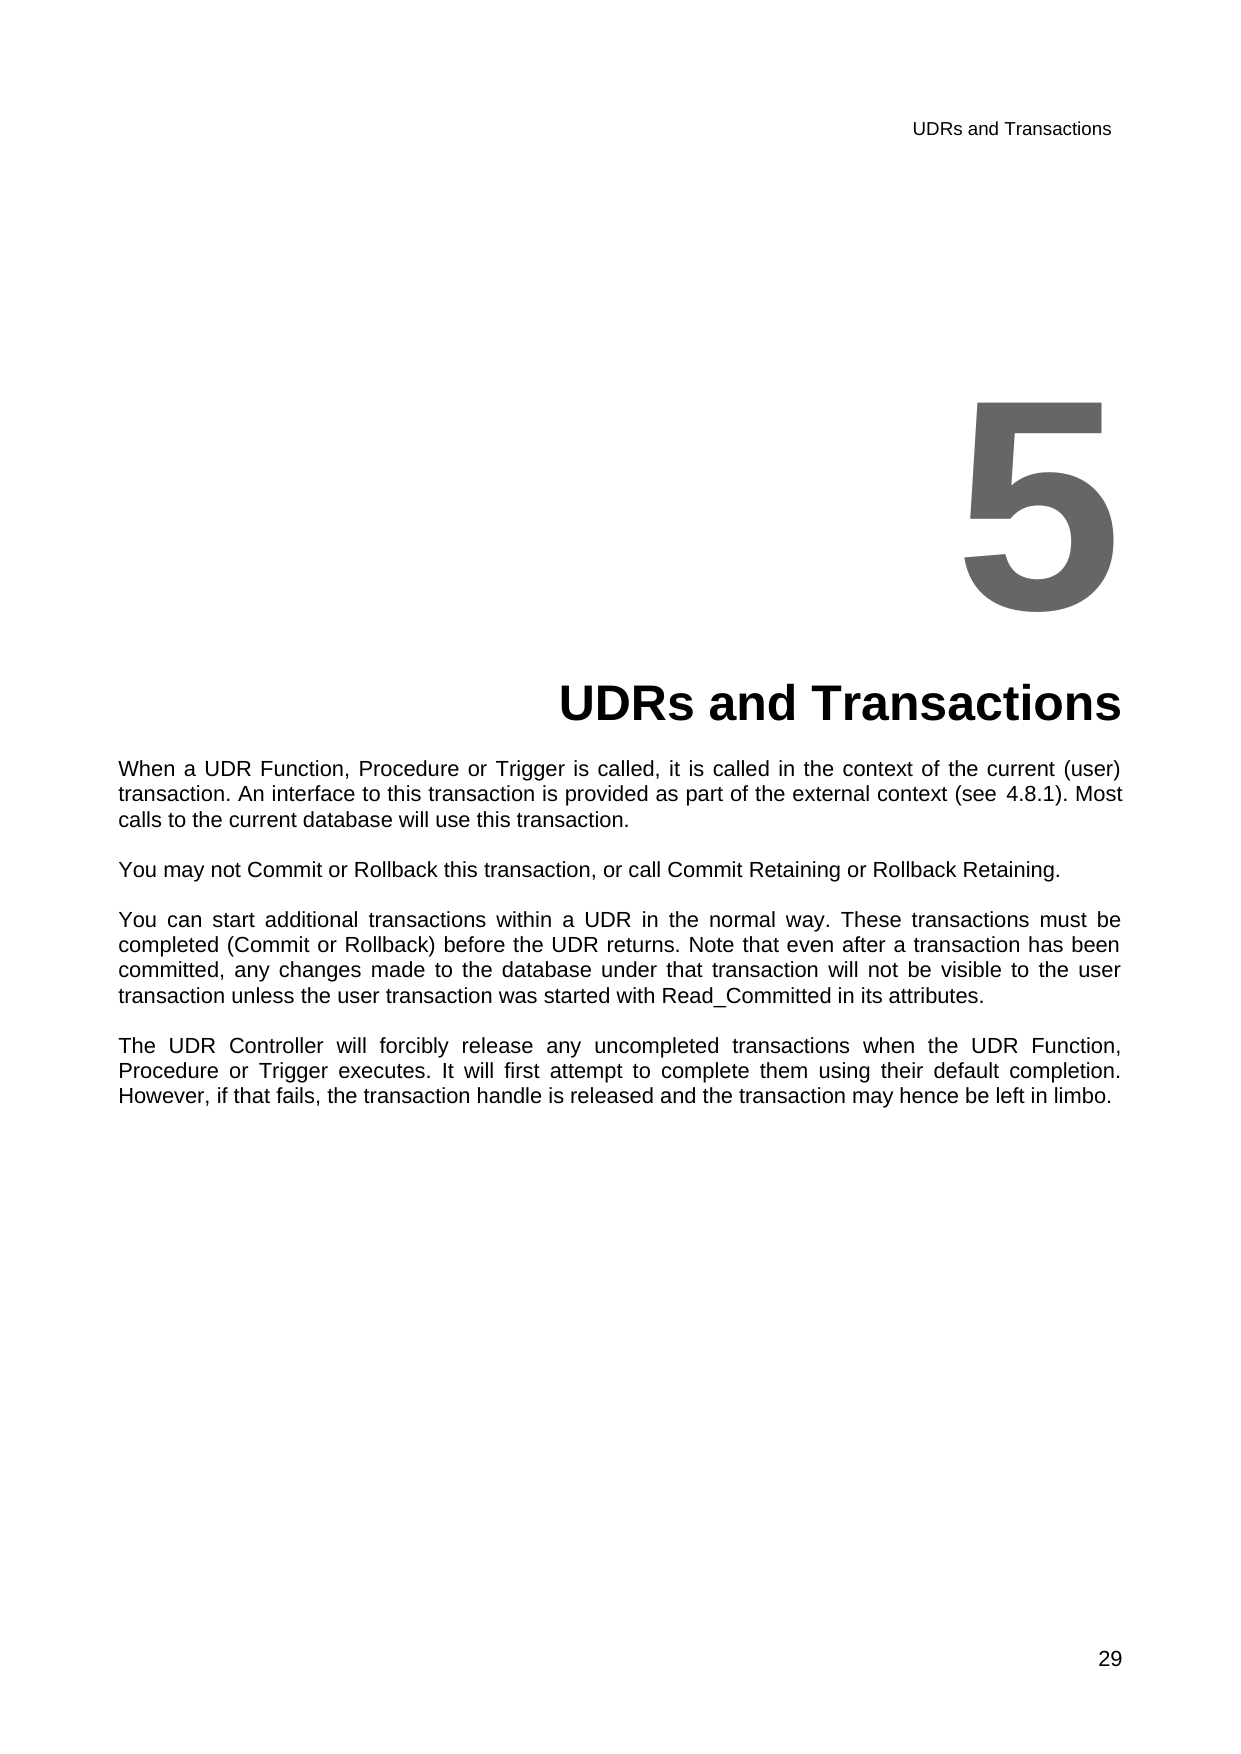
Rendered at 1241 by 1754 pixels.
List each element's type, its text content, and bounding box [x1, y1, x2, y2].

text When a UDR Function, Procedure or Trigger is called, it is called in the context of the current (user) transaction. An interface to this transaction is provided as part of the external context (see 4.8.1). Most calls to the current database will use this transaction. [118, 756, 1122, 832]
text The UDR Controller will forcibly release any uncompleted transactions when the UDR Function, Procedure or Trigger executes. It will first attempt to complete them using their default completion. However, if that fails, the transaction handle is released and the transaction may hence be left in limbo. [118, 1033, 1122, 1108]
text You can start additional transactions within a UDR in the normal way. These transactions must be completed (Commit or Rollback) before the UDR returns. Note that even after a transaction has been committed, any changes made to the database under that transaction will not be visible to the user transaction unless the user transaction was started with Read_Committed in its attributes. [118, 907, 1122, 1008]
text You may not Commit or Rollback this transaction, or call Commit Retaining or Rollback Retaining. [118, 857, 1122, 882]
subtitle UDRs and Transactions [81, 328, 1122, 731]
